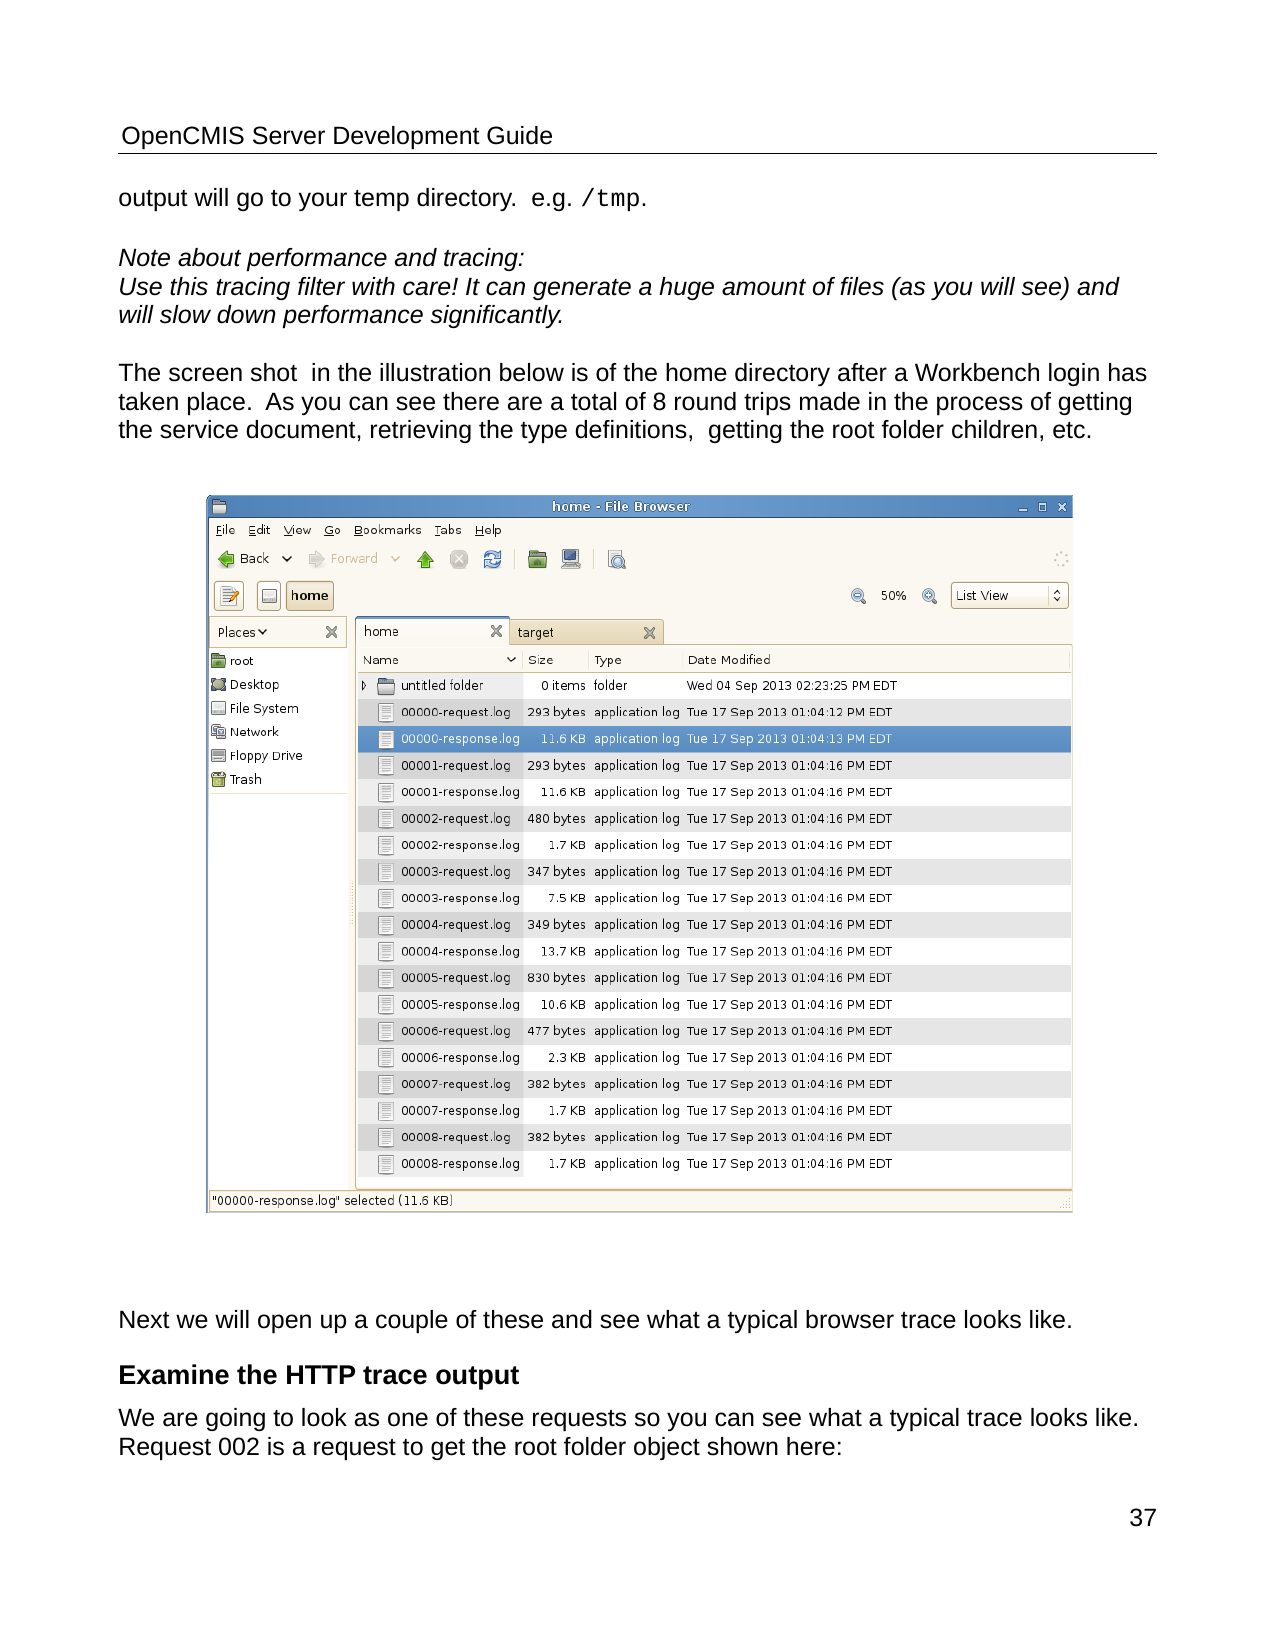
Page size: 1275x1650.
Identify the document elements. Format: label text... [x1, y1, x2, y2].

text We are going to look as one of these requests so you can see what a typical trace looks like. Request 002 is a request to get the root folder object shown here: [118, 1403, 1157, 1461]
picture [206, 495, 1073, 1213]
subtitle Examine the HTTP trace output [118, 1359, 1157, 1391]
text Next we will open up a couple of these and see what a typical browser trace looks like. [118, 1306, 1157, 1334]
text Note about performance and tracing: [118, 243, 1157, 271]
text output will go to your temp directory. e.g. /tmp. [118, 183, 1157, 214]
text Use this tracing filter with care! It can generate a huge amount of files (as you will see) and will slow down performance significantly. [118, 271, 1157, 329]
text The screen shot in the illustration below is of the home directory after a Workbench login has taken place. As you can see there are a total of 8 round trips made in the process of getting the service document, retrieving the type definitions, getting the root folder children, etc. [118, 358, 1157, 444]
